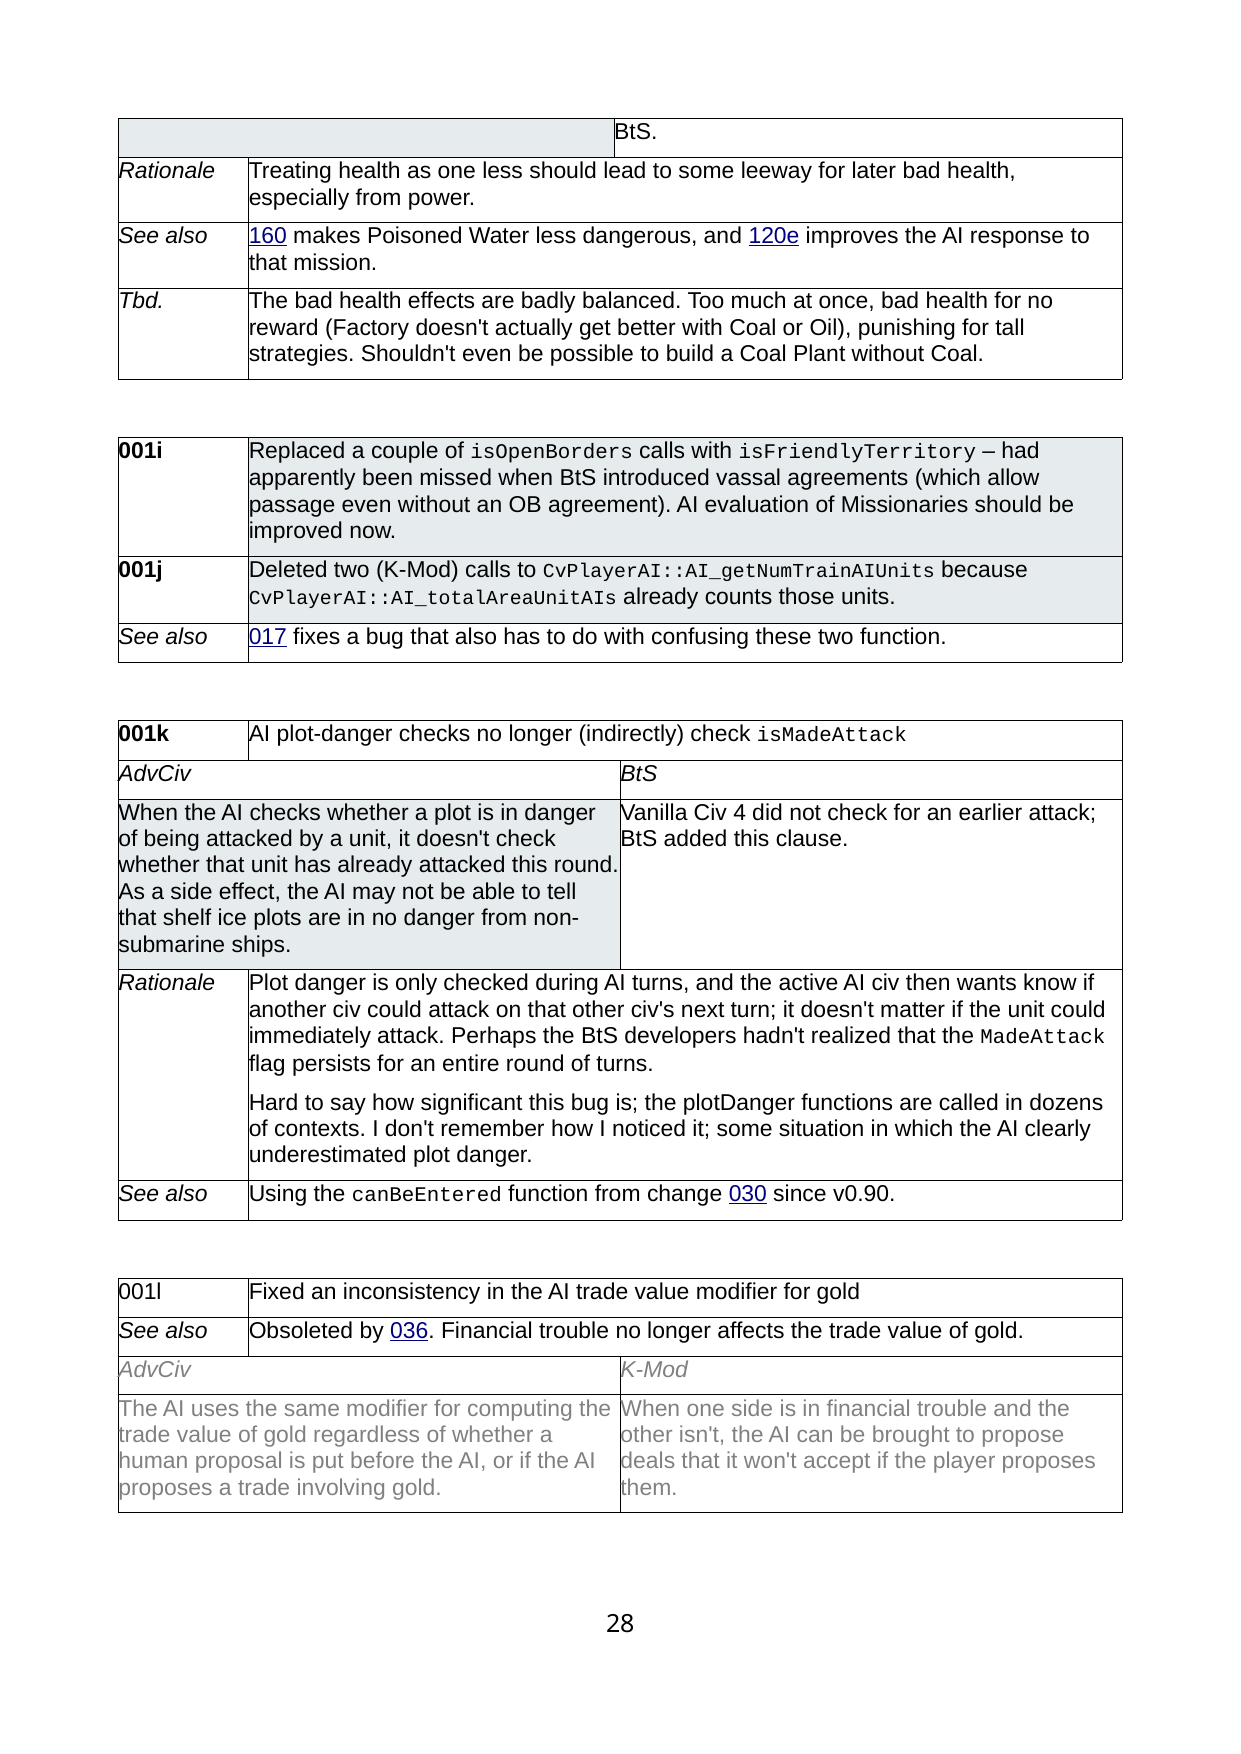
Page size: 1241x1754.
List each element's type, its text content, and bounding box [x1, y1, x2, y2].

table_cell When one side is in financial trouble and the other isn't, the AI can be brought to propose deals that it won't accept if the player proposes them. [621, 1395, 1122, 1512]
table_cell AdvCiv [119, 761, 620, 799]
table_cell See also [119, 223, 248, 287]
table_cell See also [119, 1181, 248, 1220]
table_cell Treating health as one less should lead to some leeway for later bad health, especially from power. [249, 158, 1122, 222]
table_cell BtS. [615, 119, 1122, 157]
table_cell Plot danger is only checked during AI turns, and the active AI civ then wants know if another civ could attack on that other civ's next turn; it doesn't matter if the unit could immediately attack. Perhaps the BtS developers hadn't realized that the MadeAttack flag persists for an entire round of turns. Hard to say how significant this bug is; the plotDanger functions are called in dozens of contexts. I don't remember how I noticed it; some situation in which the AI clearly underestimated plot danger. [249, 970, 1122, 1180]
table_cell Vanilla Civ 4 did not check for an earlier attack; BtS added this clause. [621, 800, 1122, 969]
table_cell 017 fixes a bug that also has to do with confusing these two function. [249, 624, 1122, 662]
table_cell Deleted two (K-Mod) calls to CvPlayerAI::AI_getNumTrainAIUnits because CvPlayerAI::AI_totalAreaUnitAIs already counts those units. [249, 557, 1122, 623]
table_cell Obsoleted by 036. Financial trouble no longer affects the trade value of gold. [249, 1318, 1122, 1356]
table_cell The bad health effects are badly balanced. Too much at once, bad health for no reward (Factory doesn't actually get better with Coal or Oil), punishing for tall strategies. Shouldn't even be possible to build a Coal Plant without Coal. [249, 289, 1122, 379]
table_cell Using the canBeEntered function from change 030 since v0.90. [249, 1181, 1122, 1220]
table_header Replaced a couple of isOpenBorders calls with isFriendlyTerritory – had apparently been missed when BtS introduced vassal agreements (which allow passage even without an OB agreement). AI evaluation of Missionaries should be improved now. [249, 438, 1122, 556]
table_cell When the AI checks whether a plot is in danger of being attacked by a unit, it doesn't check whether that unit has already attacked this round. As a side effect, the AI may not be able to tell that shelf ice plots are in no danger from non-submarine ships. [119, 800, 620, 969]
table_cell AdvCiv [119, 1357, 620, 1394]
table_cell Tbd. [119, 289, 248, 379]
table_cell [119, 119, 614, 157]
table_header AI plot-danger checks no longer (indirectly) check isMadeAttack [249, 721, 1122, 760]
table_cell The AI uses the same modifier for computing the trade value of gold regardless of whether a human proposal is put before the AI, or if the AI proposes a trade involving gold. [119, 1395, 620, 1512]
table_header Fixed an inconsistency in the AI trade value modifier for gold [249, 1279, 1122, 1317]
table_cell K-Mod [621, 1357, 1122, 1394]
table_cell Rationale [119, 970, 248, 1180]
table_cell See also [119, 624, 248, 662]
table_header 001k [119, 721, 248, 760]
table_cell See also [119, 1318, 248, 1356]
table_cell Rationale [119, 158, 248, 222]
table_cell BtS [621, 761, 1122, 799]
table_cell 160 makes Poisoned Water less dangerous, and 120e improves the AI response to that mission. [249, 223, 1122, 287]
table_header 001l [119, 1279, 248, 1317]
table_cell 001j [119, 557, 248, 623]
table_header 001i [119, 438, 248, 556]
